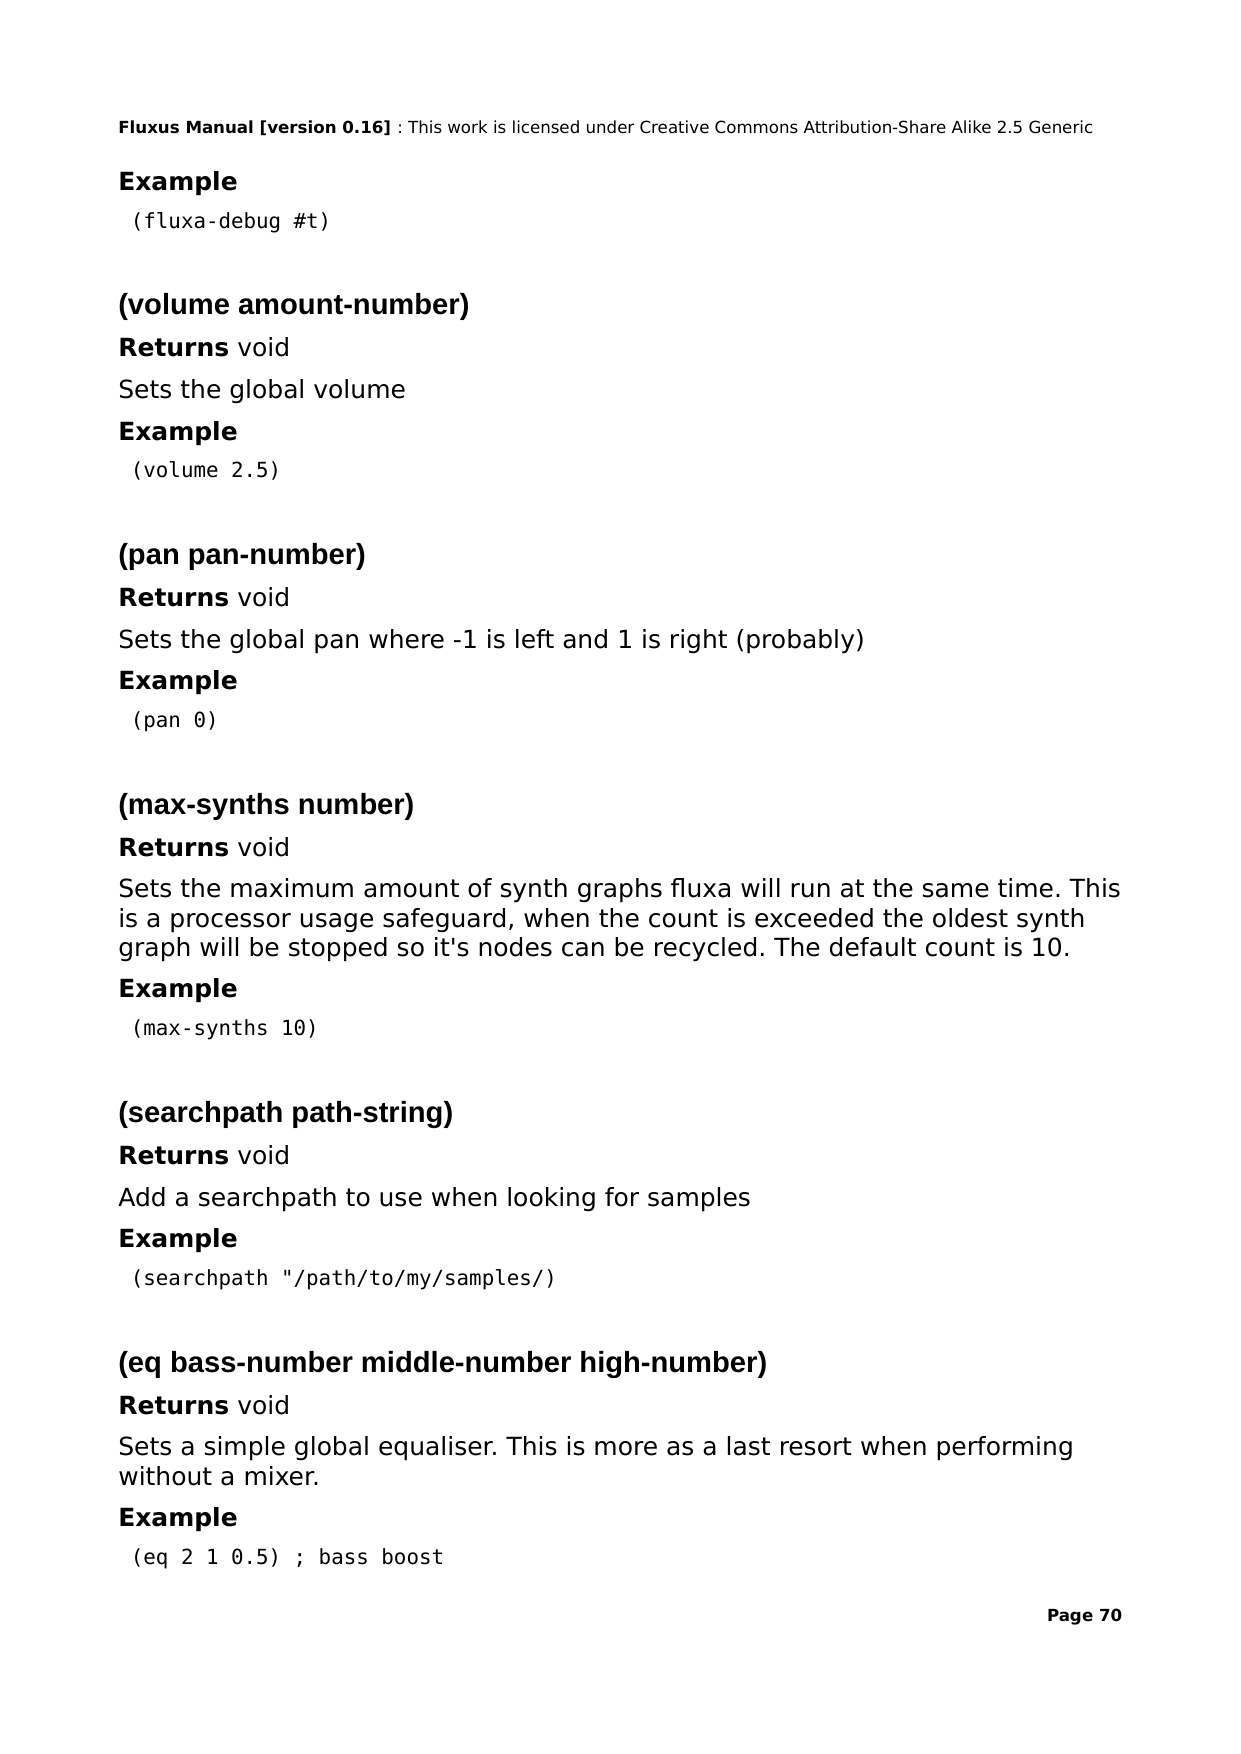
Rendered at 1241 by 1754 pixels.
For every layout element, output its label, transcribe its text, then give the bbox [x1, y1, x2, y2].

text Sets the global pan where -1 is left and 1 is right (probably) [118, 625, 1122, 654]
text Sets the global volume [118, 375, 1122, 404]
text Sets a simple global equaliser. This is more as a last resort when performing without a mixer. [118, 1433, 1122, 1491]
text Example [118, 1224, 1122, 1254]
text Example [118, 417, 1122, 446]
text Sets the maximum amount of synth graphs fluxa will run at the same time. This is a processor usage safeguard, when the count is exceeded the oldest synth graph will be stopped so it's nodes can be recycled. The default count is 10. [118, 875, 1122, 962]
text (volume 2.5) [118, 458, 1122, 483]
text Returns void [118, 833, 1122, 862]
subtitle (volume amount-number) [118, 287, 1122, 321]
subtitle (max-synths number) [118, 787, 1122, 821]
subtitle (eq bass-number middle-number high-number) [118, 1345, 1122, 1378]
text Example [118, 1503, 1122, 1533]
text Add a searchpath to use when looking for samples [118, 1183, 1122, 1212]
text Example [118, 167, 1122, 196]
text Returns void [118, 583, 1122, 612]
subtitle (searchpath path-string) [118, 1095, 1122, 1129]
text Returns void [118, 1141, 1122, 1170]
text Returns void [118, 1391, 1122, 1420]
text (fluxa-debug #t) [118, 209, 1122, 233]
text Example [118, 975, 1122, 1004]
text Returns void [118, 333, 1122, 363]
text (eq 2 1 0.5) ; bass boost [118, 1545, 1122, 1569]
text (max-synths 10) [118, 1016, 1122, 1041]
text Example [118, 667, 1122, 696]
subtitle (pan pan-number) [118, 537, 1122, 571]
text (searchpath "/path/to/my/samples/) [118, 1266, 1122, 1290]
text (pan 0) [118, 708, 1122, 732]
